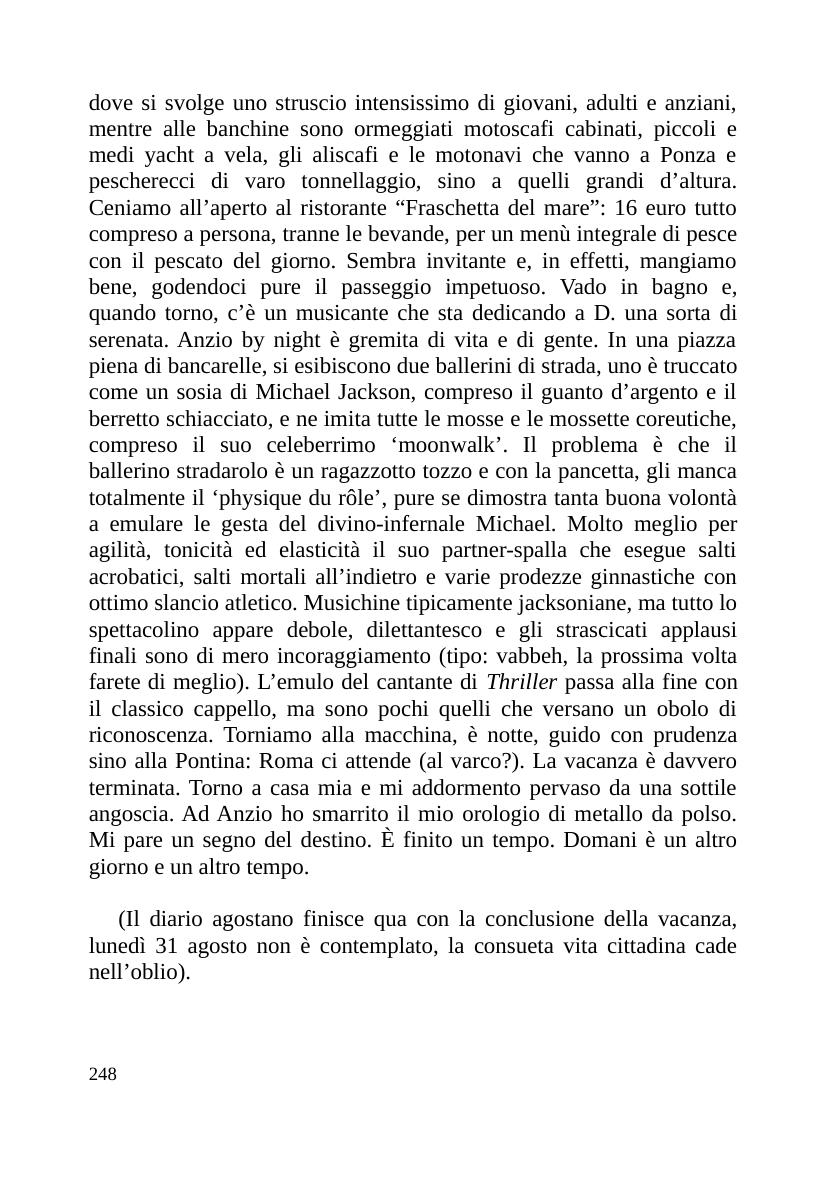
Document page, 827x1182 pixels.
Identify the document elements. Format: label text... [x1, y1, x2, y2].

text (Il diario agostano finisce qua con la conclusione della vacanza, lunedì 31 agosto non è contemplato, la consueta vita cittadina cade nell’oblio). [88, 906, 738, 984]
text dove si svolge uno struscio intensissimo di giovani, adulti e anziani, mentre alle banchine sono ormeggiati motoscafi cabinati, piccoli e medi yacht a vela, gli aliscafi e le motonavi che vanno a Ponza e pescherecci di varo tonnellaggio, sino a quelli grandi d’altura. Ceniamo all’aperto al ristorante “Fraschetta del mare”: 16 euro tutto compreso a persona, tranne le bevande, per un menù integrale di pesce con il pescato del giorno. Sembra invitante e, in effetti, mangiamo bene, godendoci pure il passeggio impetuoso. Vado in bagno e, quando torno, c’è un musicante che sta dedicando a D. una sorta di serenata. Anzio by night è gremita di vita e di gente. In una piazza piena di bancarelle, si esibiscono due ballerini di strada, uno è truccato come un sosia di Michael Jackson, compreso il guanto d’argento e il berretto schiacciato, e ne imita tutte le mosse e le mossette coreutiche, compreso il suo celeberrimo ‘moonwalk’. Il problema è che il ballerino stradarolo è un ragazzotto tozzo e con la pancetta, gli manca totalmente il ‘physique du rôle’, pure se dimostra tanta buona volontà a emulare le gesta del divino-infernale Michael. Molto meglio per agilità, tonicità ed elasticità il suo partner-spalla che esegue salti acrobatici, salti mortali all’indietro e varie prodezze ginnastiche con ottimo slancio atletico. Musichine tipicamente jacksoniane, ma tutto lo spettacolino appare debole, dilettantesco e gli strascicati applausi finali sono di mero incoraggiamento (tipo: vabbeh, la prossima volta farete di meglio). L’emulo del cantante di Thriller passa alla fine con il classico cappello, ma sono pochi quelli che versano un obolo di riconoscenza. Torniamo alla macchina, è notte, guido con prudenza sino alla Pontina: Roma ci attende (al varco?). La vacanza è davvero terminata. Torno a casa mia e mi addormento pervaso da una sottile angoscia. Ad Anzio ho smarrito il mio orologio di metallo da polso. Mi pare un segno del destino. È finito un tempo. Domani è un altro giorno e un altro tempo. [88, 88, 738, 879]
